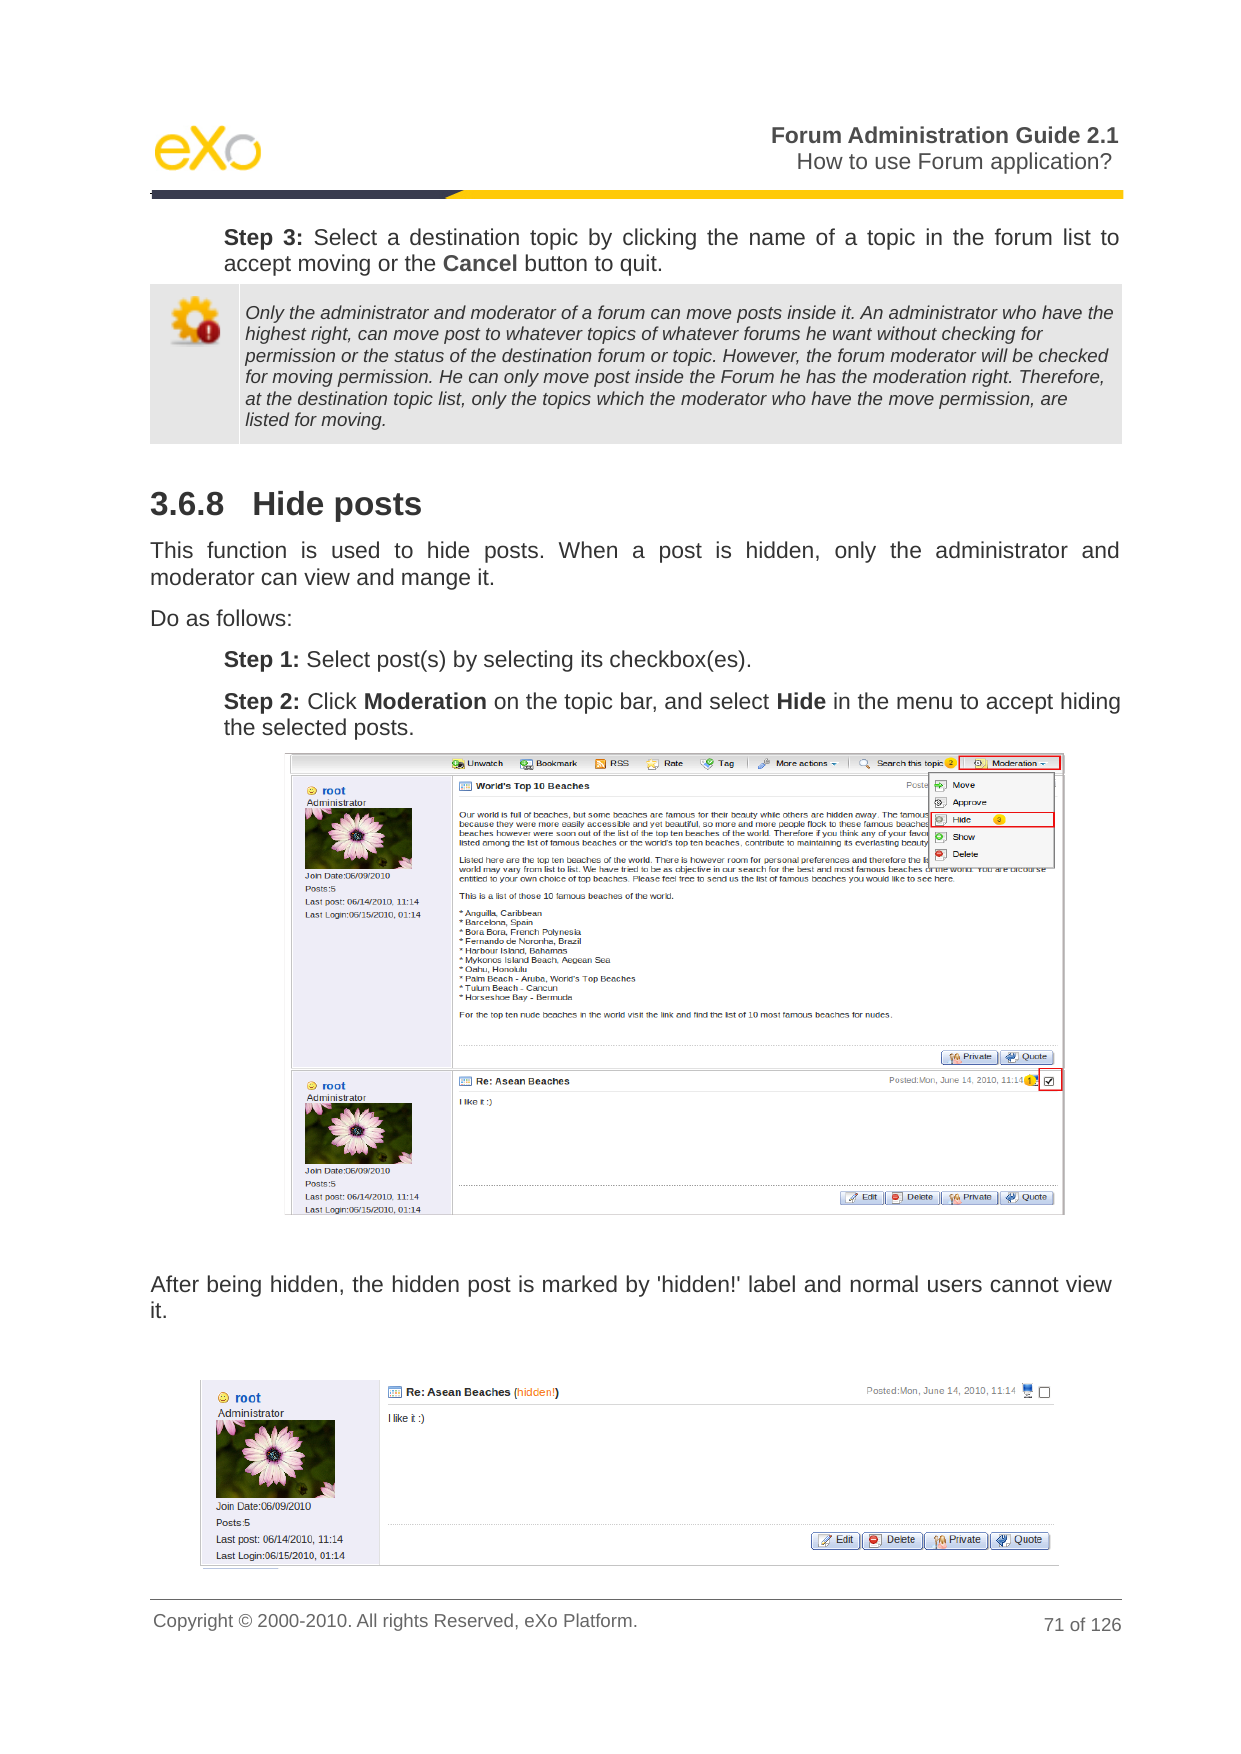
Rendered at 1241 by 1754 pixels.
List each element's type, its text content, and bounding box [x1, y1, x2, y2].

picture [170, 296, 220, 347]
text Step 2: Click Moderation on the topic bar, and select Hide in the menu to accept hiding the selected posts. [223, 688, 1122, 740]
picture [151, 190, 1124, 199]
text Step 3: Select a destination topic by clicking the name of a topic in the forum list to accept moving or the Cancel button to quit. [223, 223, 1122, 276]
subtitle Hide posts [150, 484, 1122, 522]
picture [198, 1380, 1059, 1569]
table_header Only the administrator and moderator of a forum can move posts inside it. An administrator who have the highest right, can move post to whatever topics of whatever forums he want without checking for permission or the status of the destination forum or topic. However, the forum moderator will be checked for moving permission. He can only move post inside the Forum he has the moderation right. Therefore, at the destination topic list, only the topics which the moderator who have the move permission, are listed for moving. [240, 284, 1122, 444]
text This function is used to hide posts. When a post is hidden, only the administrator and moderator can view and mange it. [150, 537, 1122, 590]
list After being hidden, the hidden post is marked by 'hidden!' label and normal users cannot view it. [78, 1271, 1122, 1324]
text Step 1: Select post(s) by selecting its checkbox(es). [223, 646, 1122, 673]
picture [284, 753, 1067, 1215]
table_header [150, 284, 239, 444]
text Do as follows: [150, 605, 1122, 631]
picture [155, 125, 262, 171]
